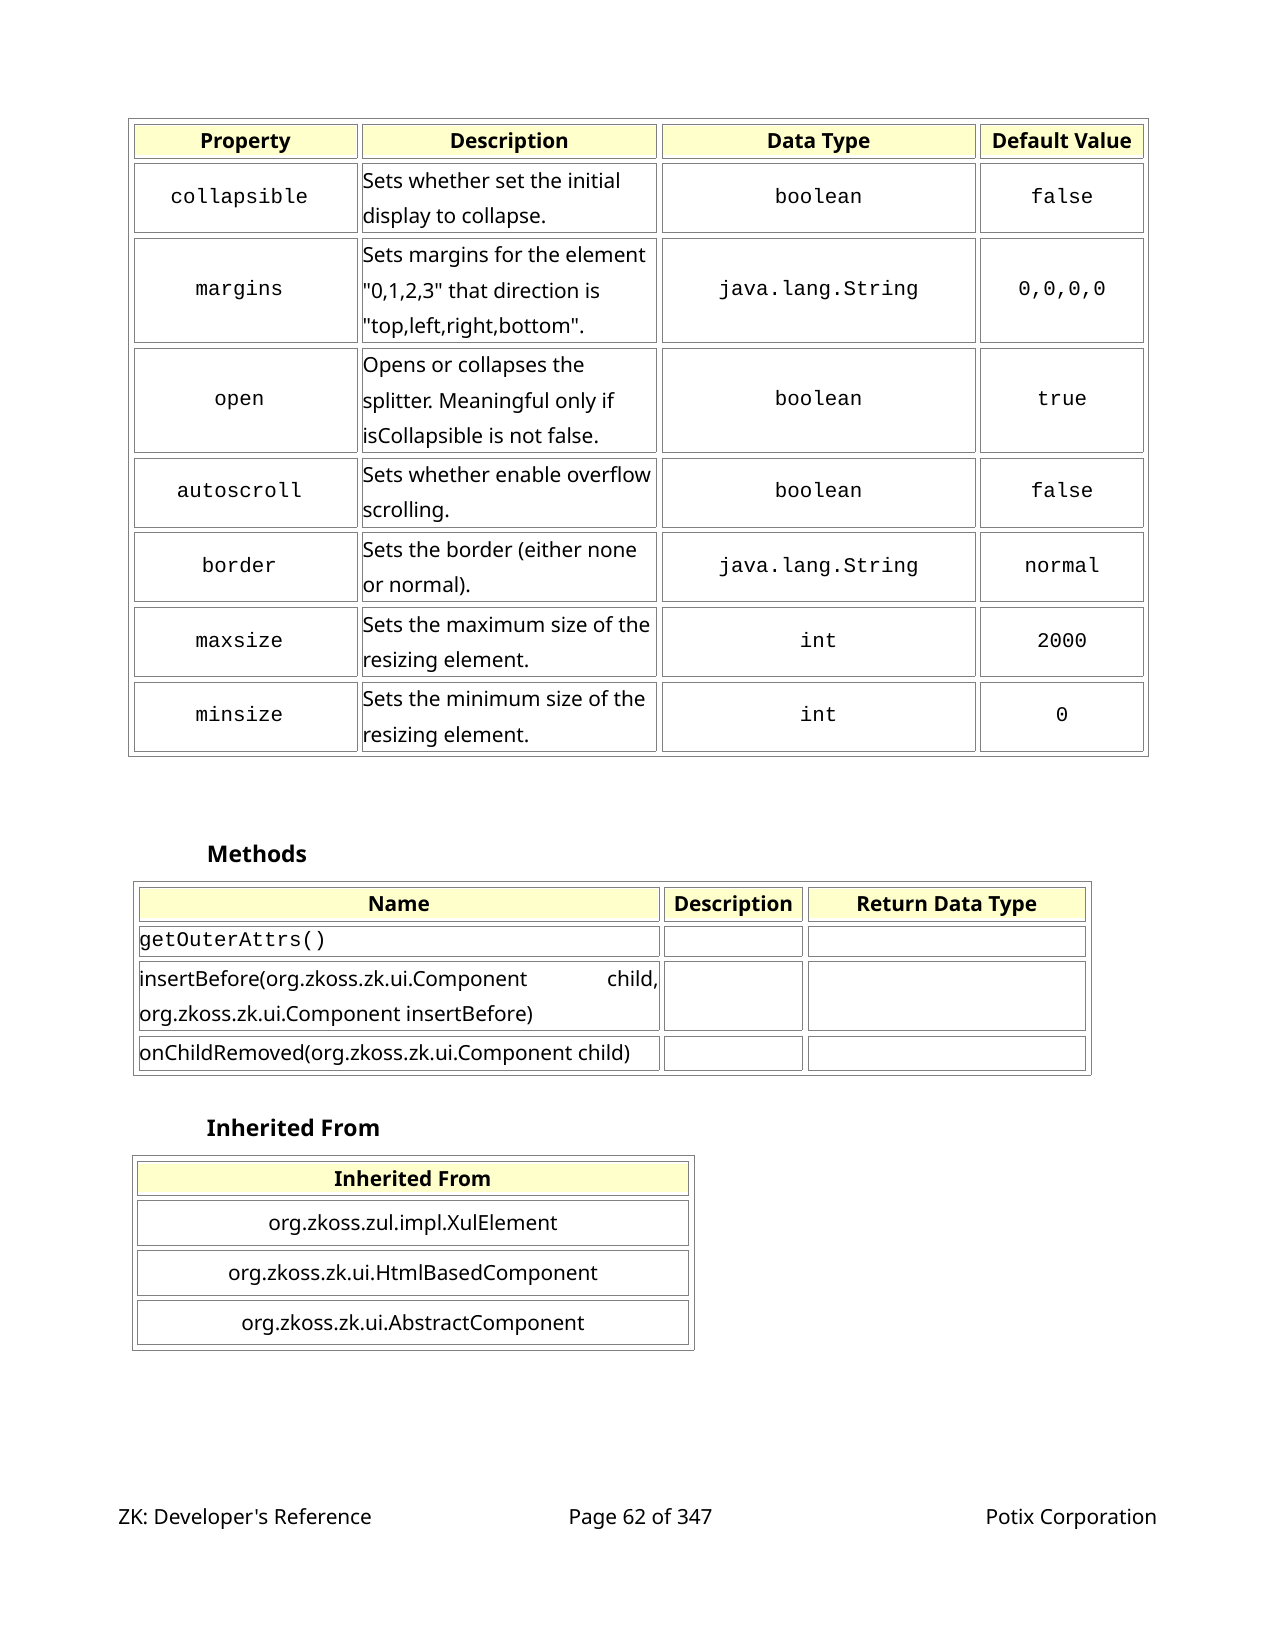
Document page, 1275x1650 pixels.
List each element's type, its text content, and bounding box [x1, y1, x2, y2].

table_cell [805, 921, 1088, 956]
table_cell int [659, 601, 978, 676]
table_cell Sets the border (either none or normal). [359, 527, 659, 601]
subtitle Methods [207, 837, 1157, 869]
table_cell normal [978, 527, 1146, 601]
table_cell open [131, 342, 359, 452]
table_cell [661, 956, 805, 1030]
table_cell org.zkoss.zul.impl.XulElement [134, 1195, 691, 1245]
table_cell autoscroll [131, 452, 359, 527]
table_cell 0 [978, 676, 1146, 751]
table_cell Sets whether set the initial display to collapse. [359, 158, 659, 232]
table_header Default Value [978, 119, 1146, 158]
table_header Return Data Type [805, 882, 1088, 921]
table_cell [809, 1037, 1085, 1070]
table_cell Opens or collapses the splitter. Meaningful only if isCollapsible is not false. [359, 342, 659, 452]
table_cell insertBefore(org.zkoss.zk.ui.Component child, org.zkoss.zk.ui.Component insertBefore) [136, 956, 661, 1030]
table_cell 2000 [978, 601, 1146, 676]
table_header Inherited From [134, 1156, 691, 1195]
table_cell border [131, 527, 359, 601]
table_cell [665, 962, 802, 1030]
table_cell maxsize [131, 601, 359, 676]
table_cell [665, 1037, 802, 1070]
table_cell Sets margins for the element "0,1,2,3" that direction is "top,left,right,bottom". [359, 232, 659, 342]
table_cell [661, 1030, 805, 1070]
table_header Data Type [659, 119, 978, 158]
table_cell collapsible [131, 158, 359, 232]
table_header Description [359, 119, 659, 158]
table_cell Sets the maximum size of the resizing element. [359, 601, 659, 676]
table_cell int [659, 676, 978, 751]
table_header Name [136, 882, 661, 921]
table_cell minsize [131, 676, 359, 751]
table_cell org.zkoss.zk.ui.AbstractComponent [134, 1295, 691, 1344]
table_cell java.lang.String [659, 232, 978, 342]
table_cell getOuterAttrs() [136, 921, 661, 956]
table_cell boolean [659, 158, 978, 232]
table_header Property [131, 119, 359, 158]
table_header Description [661, 882, 805, 921]
table_cell [809, 927, 1085, 956]
table_cell boolean [659, 452, 978, 527]
table_cell Sets the minimum size of the resizing element. [359, 676, 659, 751]
table_cell onChildRemoved(org.zkoss.zk.ui.Component child) [136, 1030, 661, 1070]
table_cell boolean [659, 342, 978, 452]
table_cell true [978, 342, 1146, 452]
table_cell org.zkoss.zk.ui.HtmlBasedComponent [134, 1245, 691, 1294]
table_cell 0,0,0,0 [978, 232, 1146, 342]
table_cell Sets whether enable overflow scrolling. [359, 452, 659, 527]
table_cell false [978, 158, 1146, 232]
table_cell margins [131, 232, 359, 342]
subtitle Inherited From [207, 1112, 1157, 1143]
table_cell java.lang.String [659, 527, 978, 601]
table_cell false [978, 452, 1146, 527]
table_cell [661, 921, 805, 956]
table_cell [809, 962, 1085, 1030]
table_cell [665, 927, 802, 956]
table_cell [805, 1030, 1088, 1070]
table_cell [805, 956, 1088, 1030]
